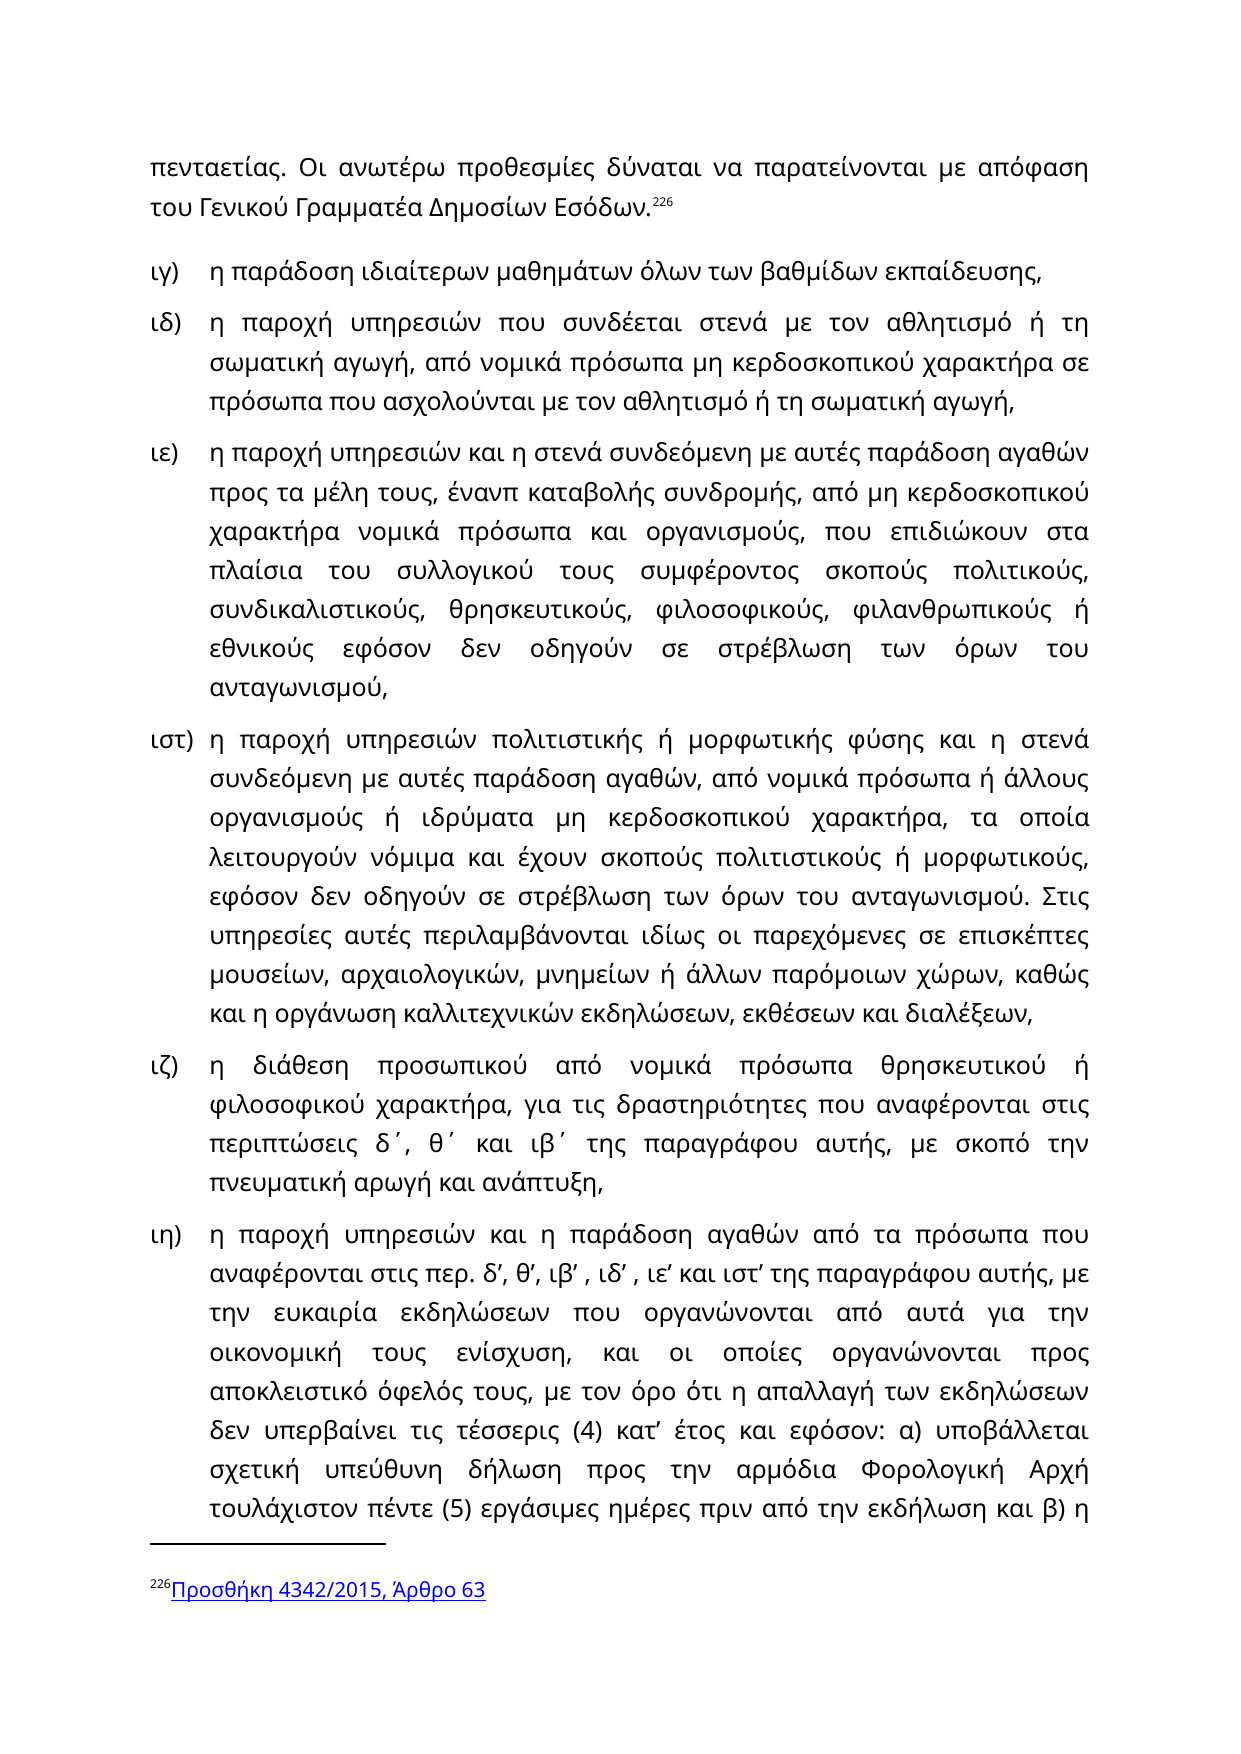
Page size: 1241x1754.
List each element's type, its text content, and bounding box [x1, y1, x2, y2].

list ιστ) η παροχή υπηρεσιών πολιτιστικής ή μορφωτικής φύσης και η στενά συνδεόμενη με αυτές παράδοση αγαθών, από νομικά πρόσωπα ή άλλους οργανισμούς ή ιδρύματα μη κερδοσκοπικού χαρακτήρα, τα οποία λειτουργούν νόμιμα και έχουν σκοπούς πολιτιστικούς ή μορφωτικούς, εφόσον δεν οδηγούν σε στρέβλωση των όρων του ανταγωνισμού. Στις υπηρεσίες αυτές περιλαμβάνονται ιδίως οι παρεχόμενες σε επισκέπτες μουσείων, αρχαιολογικών, μνημείων ή άλλων παρόμοιων χώρων, καθώς και η οργάνωση καλλιτεχνικών εκδηλώσεων, εκθέσεων και διαλέξεων, [150, 722, 1090, 1030]
list ιδ) η παροχή υπηρεσιών που συνδέεται στενά με τον αθλητισμό ή τη σωματική αγωγή, από νομικά πρόσωπα μη κερδοσκοπικού χαρακτήρα σε πρόσωπα που ασχολούνται με τον αθλητισμό ή τη σωματική αγωγή, [150, 305, 1090, 417]
list ιε) η παροχή υπηρεσιών και η στενά συνδεόμενη με αυτές παράδοση αγαθών προς τα μέλη τους, ένανπ καταβολής συνδρομής, από μη κερδοσκοπικού χαρακτήρα νομικά πρόσωπα και οργανισμούς, που επιδιώκουν στα πλαίσια του συλλογικού τους συμφέροντος σκοπούς πολιτικούς, συνδικαλιστικούς, θρησκευτικούς, φιλοσοφικούς, φιλανθρωπικούς ή εθνικούς εφόσον δεν οδηγούν σε στρέβλωση των όρων του ανταγωνισμού, [150, 435, 1090, 704]
text Προσθήκη 4342/2015, Άρθρο 63 [150, 1576, 1090, 1604]
text πενταετίας. Οι ανωτέρω προθεσμίες δύναται να παρατείνονται με απόφαση του Γενικού Γραμματέα Δημοσίων Εσόδων. [150, 150, 1090, 223]
list ιγ) η παράδοση ιδιαίτερων μαθημάτων όλων των βαθμίδων εκπαίδευσης, [150, 253, 1090, 287]
list ιζ) η διάθεση προσωπικού από νομικά πρόσωπα θρησκευτικού ή φιλοσοφικού χαρακτήρα, για τις δραστηριότητες που αναφέρονται στις περιπτώσεις δ΄, θ΄ και ιβ΄ της παραγράφου αυτής, με σκοπό την πνευματική αρωγή και ανάπτυξη, [150, 1047, 1090, 1199]
list ιη) η παροχή υπηρεσιών και η παράδοση αγαθών από τα πρόσωπα που αναφέρονται στις περ. δ’, θ’, ιβ’ , ιδ’ , ιε’ και ιστ’ της παραγράφου αυτής, με την ευκαιρία εκδηλώσεων που οργανώνονται από αυτά για την οικονομική τους ενίσχυση, και οι οποίες οργανώνονται προς αποκλειστικό όφελός τους, με τον όρο ότι η απαλλαγή των εκδηλώσεων δεν υπερβαίνει τις τέσσερις (4) κατ’ έτος και εφόσον: α) υποβάλλεται σχετική υπεύθυνη δήλωση προς την αρμόδια Φορολογική Αρχή τουλάχιστον πέντε (5) εργάσιμες ημέρες πριν από την εκδήλωση και β) η [150, 1217, 1090, 1525]
